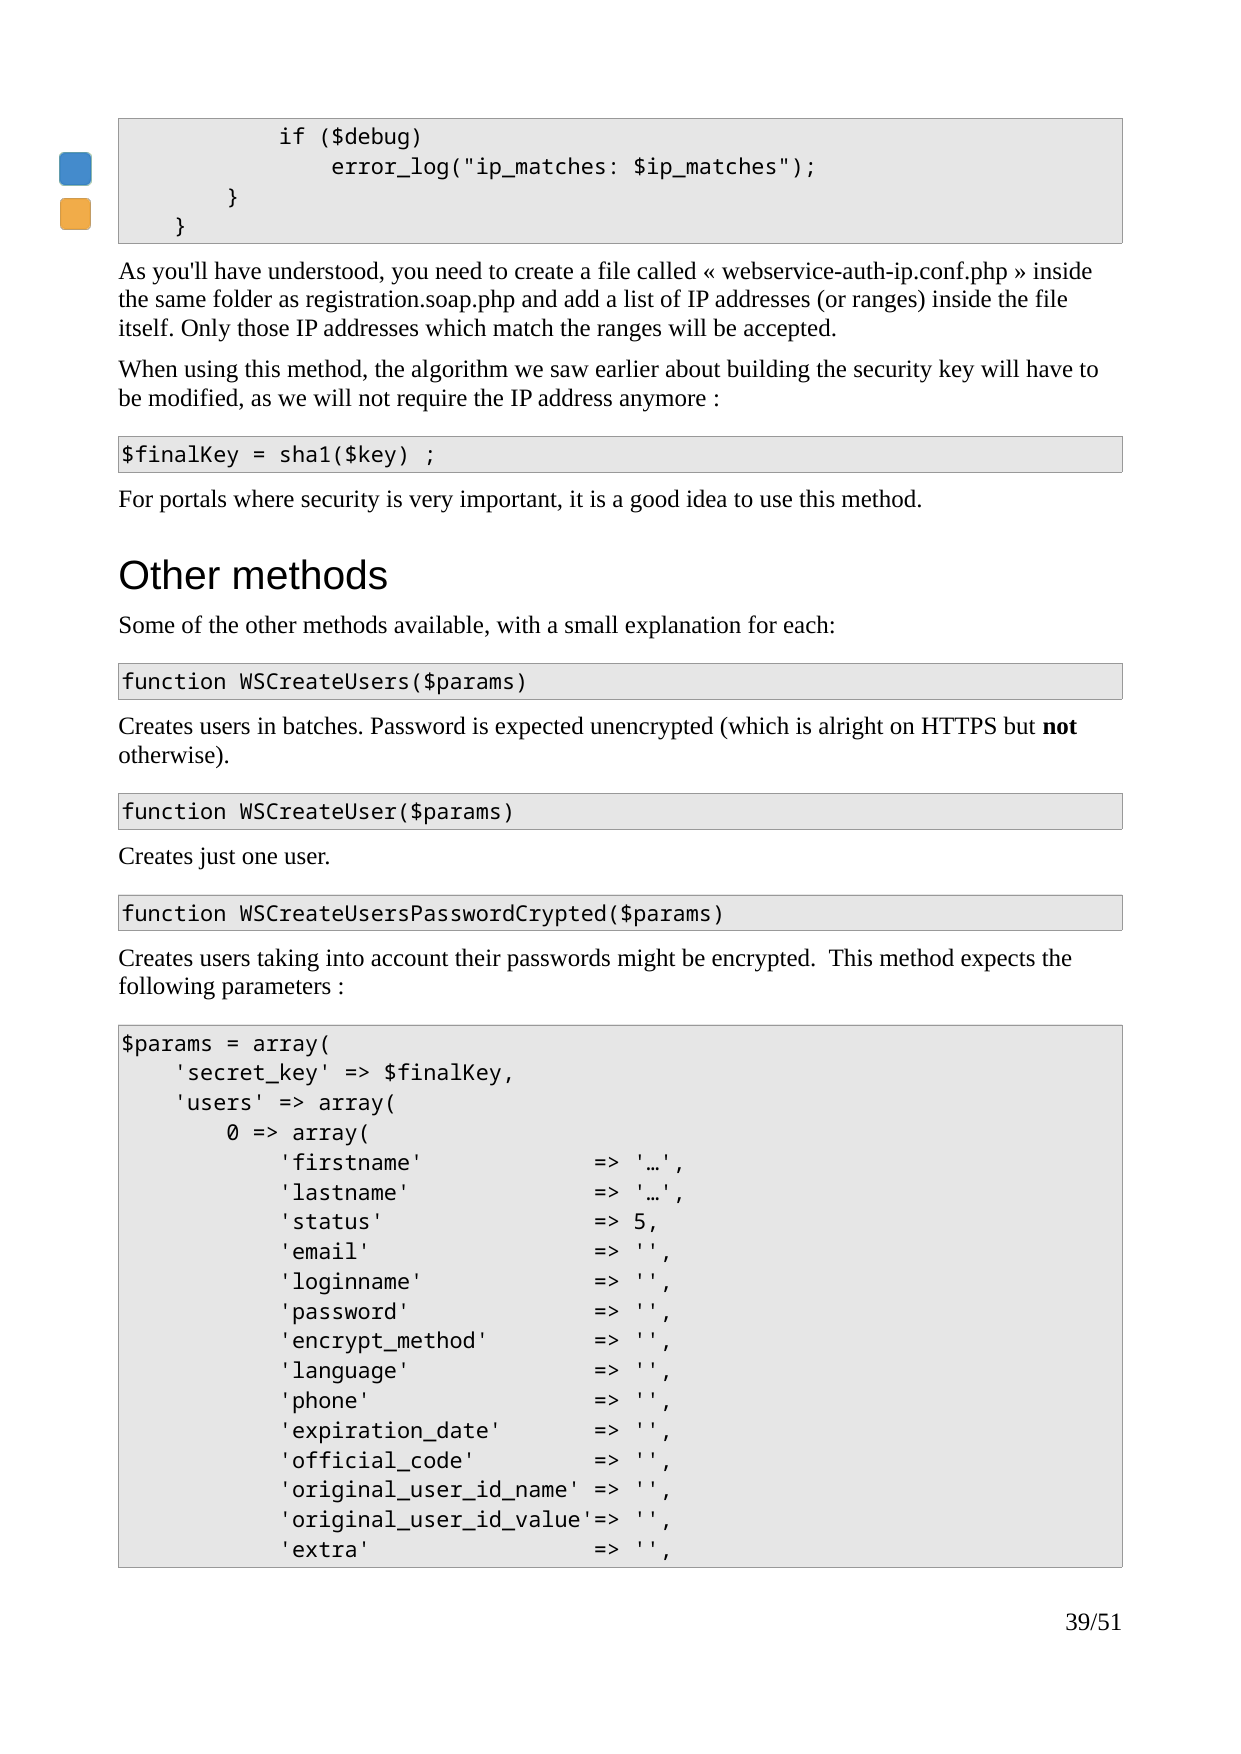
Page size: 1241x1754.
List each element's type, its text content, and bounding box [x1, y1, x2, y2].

text Creates just one user. [118, 841, 1122, 870]
text For portals where security is very important, it is a good idea to use this method. [118, 484, 1122, 513]
text function WSCreateUsers($params) [119, 664, 1122, 699]
text Creates users in batches. Password is expected unencrypted (which is alright on HTTPS but not otherwise). [118, 711, 1122, 769]
text When using this method, the algorithm we saw earlier about building the security key will have to be modified, as we will not require the IP address anymore : [118, 354, 1122, 412]
text As you'll have understood, you need to create a file called « webservice-auth-ip.conf.php » inside the same folder as registration.soap.php and add a list of IP addresses (or ranges) inside the file itself. Only those IP addresses which match the ranges will be accepted. [118, 256, 1122, 342]
text $params = array( 'secret_key' => $finalKey, 'users' => array( 0 => array( 'firstname' => '…', 'lastname' => '…', 'status' => 5, 'email' => '', 'loginname' => '', 'password' => '', 'encrypt_method' => '', 'language' => '', 'phone' => '', 'expiration_date' => '', 'official_code' => '', 'original_user_id_name' => '', 'original_user_id_value'=> '', 'extra' => '', [119, 1026, 1122, 1567]
text Creates users taking into account their passwords might be encrypted. This method expects the following parameters : [118, 943, 1122, 1000]
subtitle Other methods [118, 551, 1122, 598]
text function WSCreateUser($params) [119, 794, 1122, 829]
text Some of the other methods available, with a small explanation for each: [118, 610, 1122, 639]
text if ($debug) error_log("ip_matches: $ip_matches"); } } [119, 119, 1122, 243]
picture [59, 197, 92, 231]
text function WSCreateUsersPasswordCrypted($params) [119, 896, 1122, 930]
picture [58, 151, 93, 187]
text $finalKey = sha1($key) ; [119, 437, 1122, 472]
